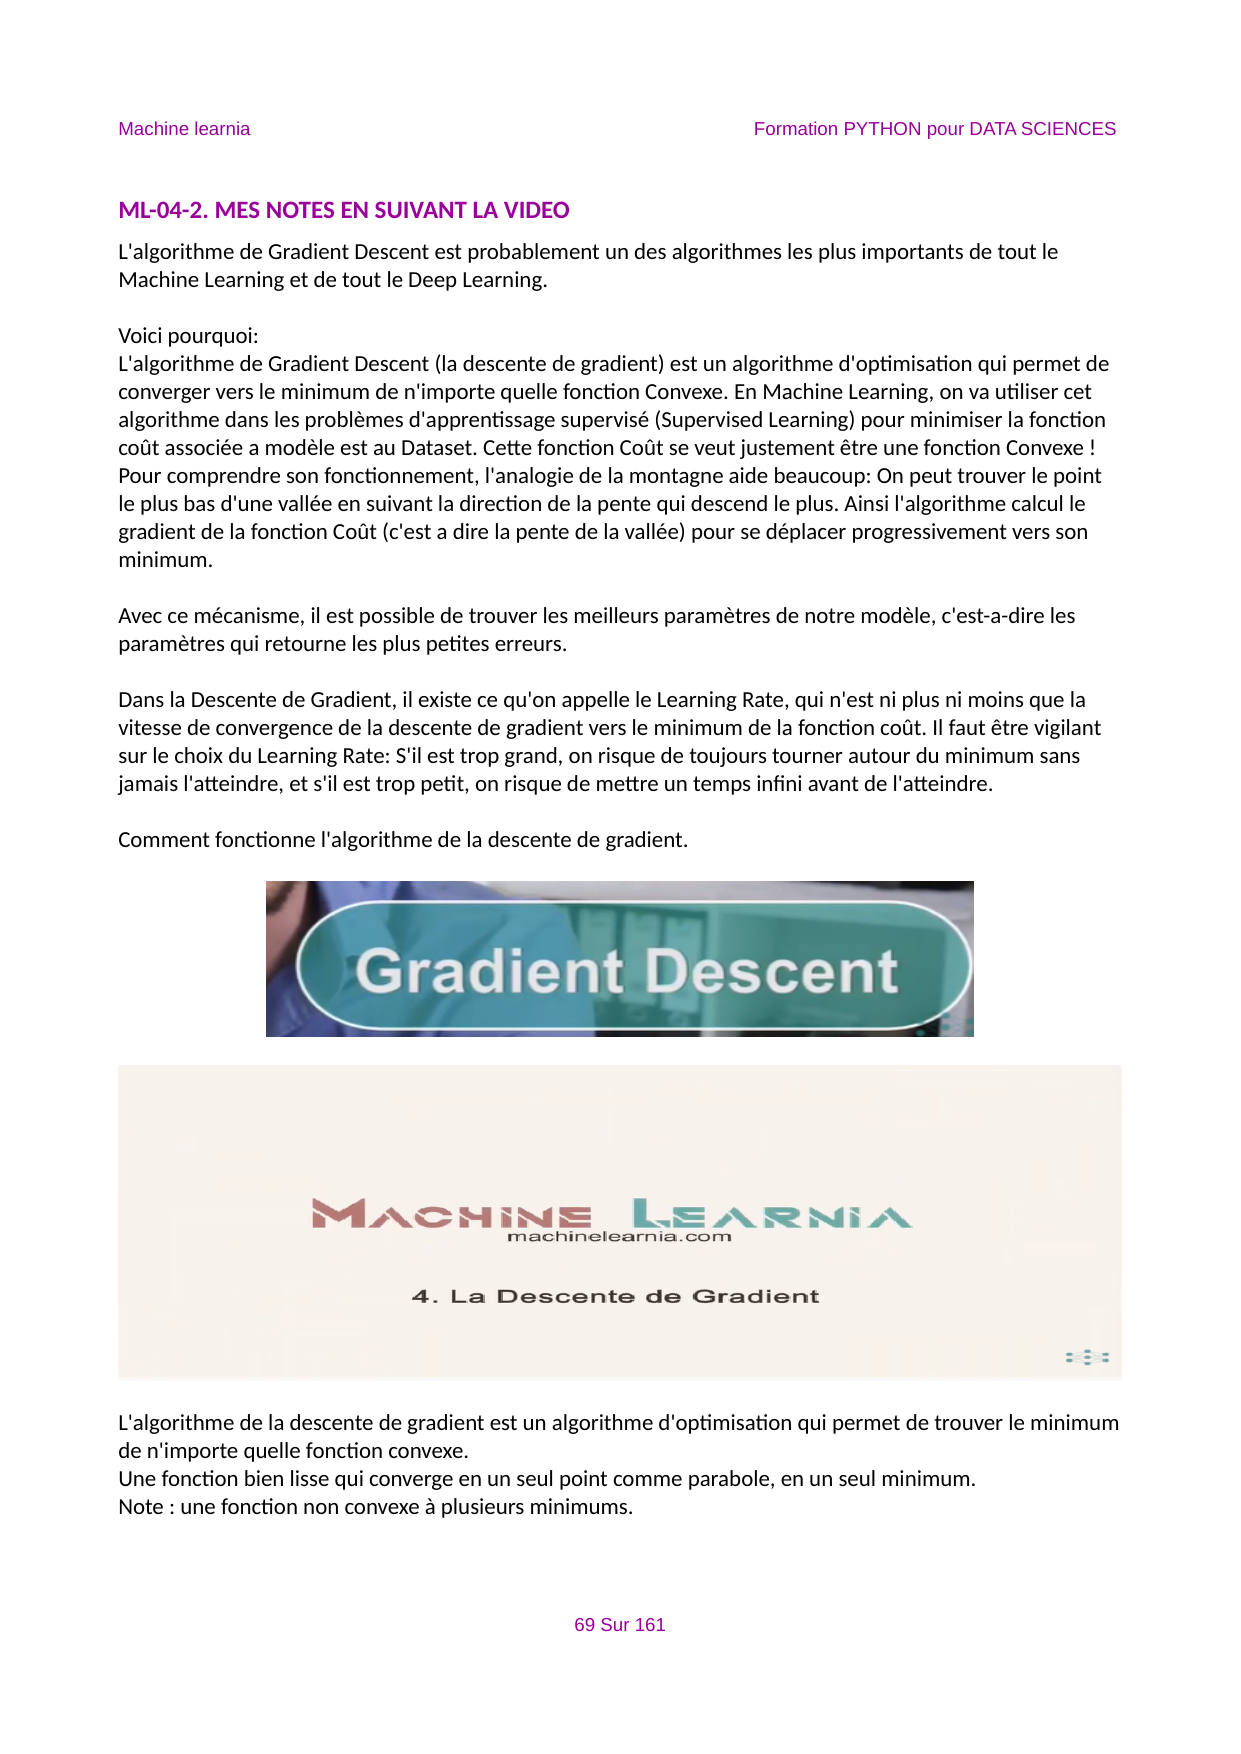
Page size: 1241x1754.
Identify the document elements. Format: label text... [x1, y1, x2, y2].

text L'algorithme de la descente de gradient est un algorithme d'optimisation qui permet de trouver le minimum de n'importe quelle fonction convexe. [118, 1408, 1122, 1464]
text Avec ce mécanisme, il est possible de trouver les meilleurs paramètres de notre modèle, c'est-a-dire les paramètres qui retourne les plus petites erreurs. [118, 601, 1122, 657]
picture [118, 1065, 1122, 1381]
text Comment fonctionne l'algorithme de la descente de gradient. [118, 826, 1122, 854]
text L'algorithme de Gradient Descent est probablement un des algorithmes les plus importants de tout le Machine Learning et de tout le Deep Learning. [118, 237, 1122, 293]
subtitle ML-04-2. MES NOTES EN SUIVANT LA VIDEO [118, 194, 1122, 225]
picture [266, 881, 974, 1037]
text Note : une fonction non convexe à plusieurs minimums. [118, 1492, 1122, 1521]
text Dans la Descente de Gradient, il existe ce qu'on appelle le Learning Rate, qui n'est ni plus ni moins que la vitesse de convergence de la descente de gradient vers le minimum de la fonction coût. Il faut être vigilant sur le choix du Learning Rate: S'il est trop grand, on risque de toujours tourner autour du minimum sans jamais l'atteindre, et s'il est trop petit, on risque de mettre un temps infini avant de l'atteindre. [118, 686, 1122, 798]
text L'algorithme de Gradient Descent (la descente de gradient) est un algorithme d'optimisation qui permet de converger vers le minimum de n'importe quelle fonction Convexe. En Machine Learning, on va utiliser cet algorithme dans les problèmes d'apprentissage supervisé (Supervised Learning) pour minimiser la fonction coût associée a modèle est au Dataset. Cette fonction Coût se veut justement être une fonction Convexe ! [118, 349, 1122, 461]
text Une fonction bien lisse qui converge en un seul point comme parabole, en un seul minimum. [118, 1464, 1122, 1492]
text Voici pourquoi: [118, 321, 1122, 349]
text Pour comprendre son fonctionnement, l'analogie de la montagne aide beaucoup: On peut trouver le point le plus bas d'une vallée en suivant la direction de la pente qui descend le plus. Ainsi l'algorithme calcul le gradient de la fonction Coût (c'est a dire la pente de la vallée) pour se déplacer progressivement vers son minimum. [118, 461, 1122, 573]
